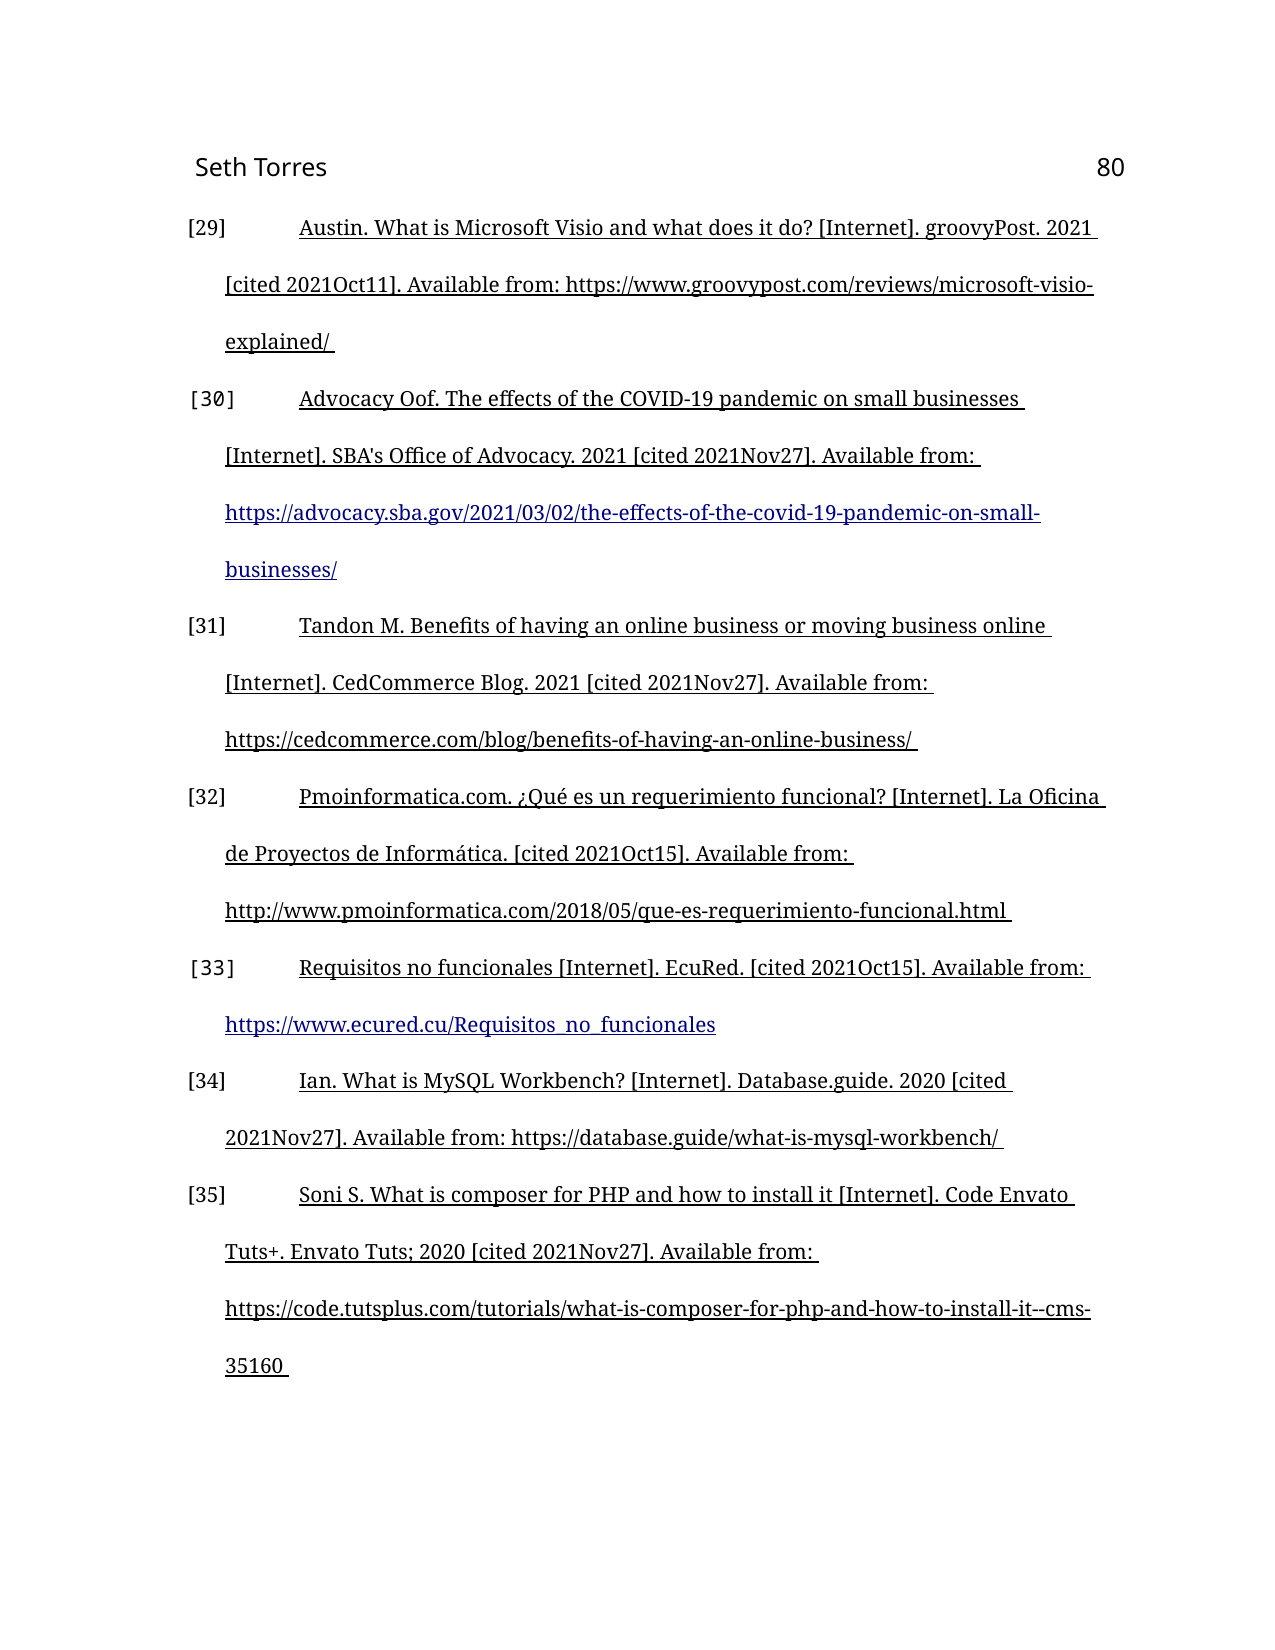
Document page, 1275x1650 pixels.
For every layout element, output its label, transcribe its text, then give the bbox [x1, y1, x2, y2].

list Pmoinformatica.com. ¿Qué es un requerimiento funcional? [Internet]. La Oficina de Proyectos de Informática. [cited 2021Oct15]. Available from: http://www.pmoinformatica.com/2018/05/que-es-requerimiento-funcional.html [187, 782, 1125, 924]
list Austin. What is Microsoft Visio and what does it do? [Internet]. groovyPost. 2021 [cited 2021Oct11]. Available from: https://www.groovypost.com/reviews/microsoft-visio-explained/ [187, 213, 1125, 356]
list Soni S. What is composer for PHP and how to install it [Internet]. Code Envato Tuts+. Envato Tuts; 2020 [cited 2021Nov27]. Available from: https://code.tutsplus.com/tutorials/what-is-composer-for-php-and-how-to-install-it--cms-35160 [187, 1180, 1125, 1379]
list Ian. What is MySQL Workbench? [Internet]. Database.guide. 2020 [cited 2021Nov27]. Available from: https://database.guide/what-is-mysql-workbench/ [187, 1067, 1125, 1152]
list Advocacy Oof. The effects of the COVID-19 pandemic on small businesses [Internet]. SBA's Office of Advocacy. 2021 [cited 2021Nov27]. Available from: https://advocacy.sba.gov/2021/03/02/the-effects-of-the-covid-19-pandemic-on-small-businesses/ [187, 384, 1125, 583]
list Tandon M. Benefits of having an online business or moving business online [Internet]. CedCommerce Blog. 2021 [cited 2021Nov27]. Available from: https://cedcommerce.com/blog/benefits-of-having-an-online-business/ [187, 612, 1125, 754]
list Requisitos no funcionales [Internet]. EcuRed. [cited 2021Oct15]. Available from: https://www.ecured.cu/Requisitos_no_funcionales [187, 953, 1125, 1038]
